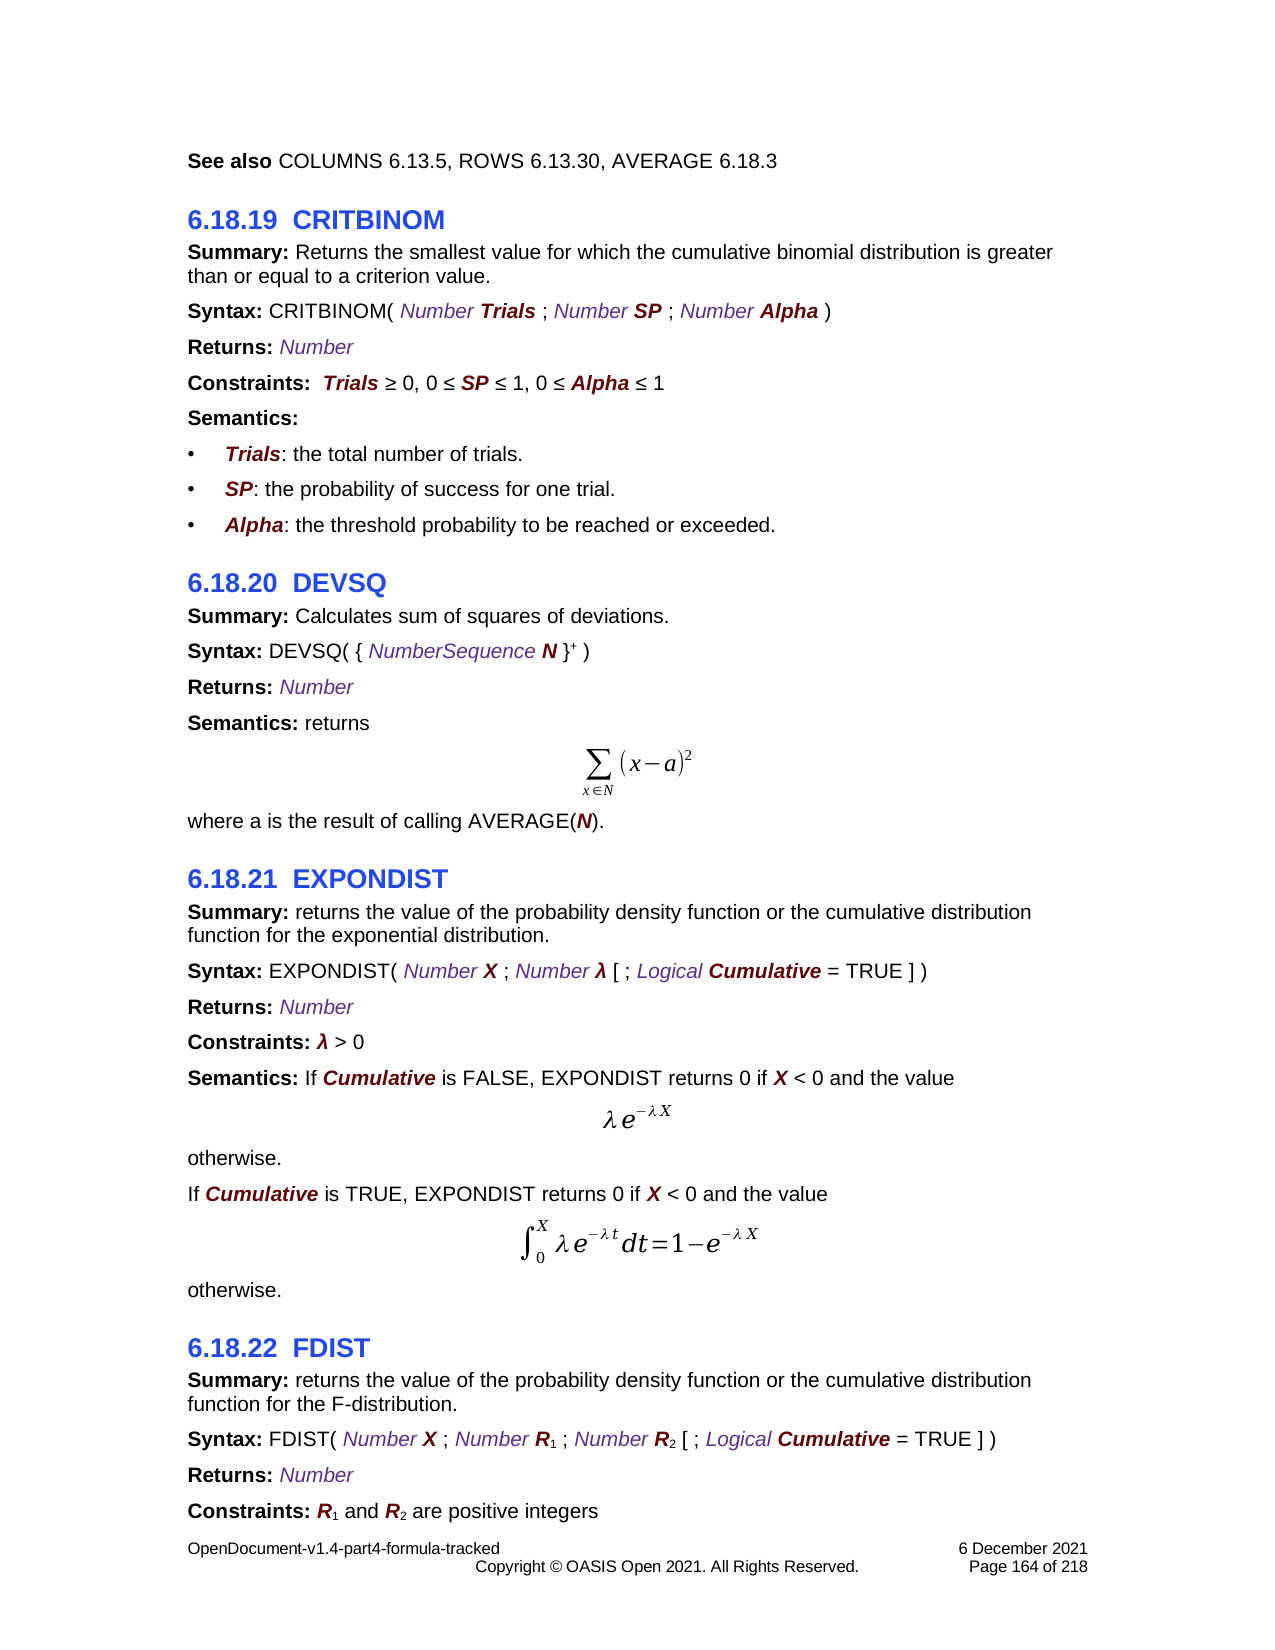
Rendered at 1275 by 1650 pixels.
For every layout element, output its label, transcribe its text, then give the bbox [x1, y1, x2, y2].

text Constraints: Trials ≥ 0, 0 ≤ SP ≤ 1, 0 ≤ Alpha ≤ 1 [187, 371, 1088, 394]
list Alpha: the threshold probability to be reached or exceeded. [187, 513, 1088, 537]
text Returns: Number [187, 335, 1088, 359]
list SP: the probability of success for one trial. [187, 478, 1088, 501]
text Summary: Returns the smallest value for which the cumulative binomial distribution is greater than or equal to a criterion value. [187, 241, 1088, 288]
text Syntax: FDIST( Number X ; Number R1 ; Number R2 [ ; Logical Cumulative = TRUE ] ) [187, 1428, 1088, 1451]
text Semantics: returns [187, 711, 1088, 734]
text Returns: Number [187, 995, 1088, 1019]
text Syntax: EXPONDIST( Number X ; Number λ [ ; Logical Cumulative = TRUE ] ) [187, 959, 1088, 983]
text See also COLUMNS 6.13.5, ROWS 6.13.30, AVERAGE 6.18.3 [187, 150, 1088, 173]
text Summary: returns the value of the probability density function or the cumulative distribution function for the F-distribution. [187, 1369, 1088, 1416]
text Summary: Calculates sum of squares of deviations. [187, 604, 1088, 628]
text Syntax: CRITBINOM( Number Trials ; Number SP ; Number Alpha ) [187, 300, 1088, 323]
text Semantics: [187, 407, 1088, 430]
text Syntax: DEVSQ( { NumberSequence N }+ ) [187, 640, 1088, 663]
subtitle FDIST [187, 1333, 1088, 1363]
subtitle EXPONDIST [187, 864, 1088, 894]
subtitle DEVSQ [187, 568, 1088, 598]
list Trials: the total number of trials. [187, 442, 1088, 466]
text Returns: Number [187, 675, 1088, 699]
text otherwise. [187, 1278, 1088, 1302]
text Returns: Number [187, 1463, 1088, 1487]
text If Cumulative is TRUE, EXPONDIST returns 0 if X < 0 and the value [187, 1182, 1088, 1206]
text where a is the result of calling AVERAGE(N). [187, 810, 1088, 833]
text Constraints: R1 and R2 are positive integers [187, 1499, 1088, 1523]
text otherwise. [187, 1147, 1088, 1170]
text Constraints: λ > 0 [187, 1031, 1088, 1054]
subtitle CRITBINOM [187, 204, 1088, 234]
text Summary: returns the value of the probability density function or the cumulative distribution function for the exponential distribution. [187, 900, 1088, 947]
text Semantics: If Cumulative is FALSE, EXPONDIST returns 0 if X < 0 and the value [187, 1066, 1088, 1090]
